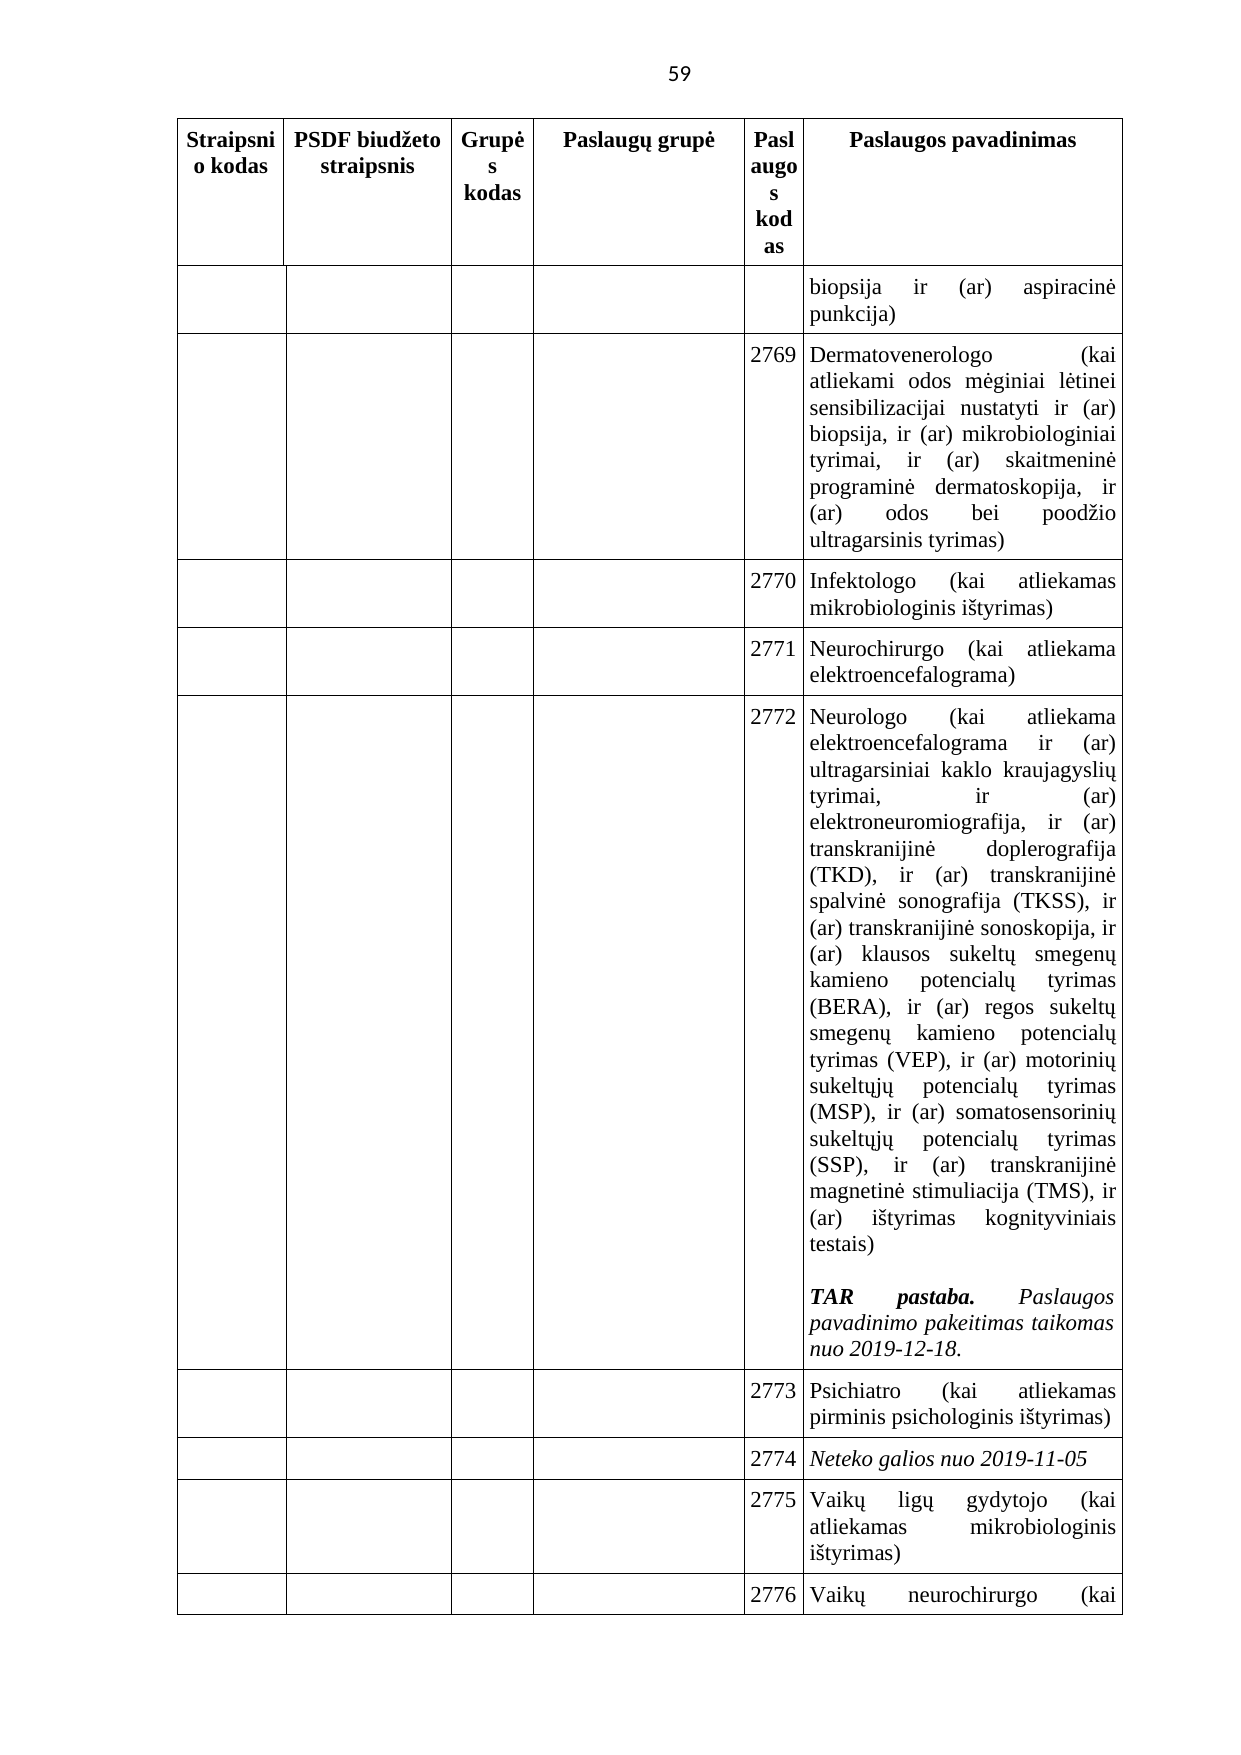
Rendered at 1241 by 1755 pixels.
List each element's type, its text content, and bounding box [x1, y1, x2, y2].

table_cell [178, 560, 286, 627]
table_header PSDF biudžeto straipsnis [284, 119, 451, 265]
table_cell Vaikų ligų gydytojo (kai atliekamas mikrobiologinis ištyrimas) [804, 1480, 1122, 1573]
table_cell [452, 1574, 533, 1614]
table_cell [534, 560, 744, 627]
table_header Paslaugos kodas [745, 119, 803, 265]
table_cell Infektologo (kai atliekamas mikrobiologinis ištyrimas) [804, 560, 1122, 627]
table_cell [452, 560, 533, 627]
table_cell Psichiatro (kai atliekamas pirminis psichologinis ištyrimas) [804, 1370, 1122, 1437]
table_cell [287, 266, 451, 333]
table_cell [452, 1480, 533, 1573]
table_cell [287, 334, 451, 559]
table_cell [287, 1480, 451, 1573]
table_cell 2771 [745, 628, 803, 695]
table_cell 2769 [745, 334, 803, 559]
table_cell [452, 266, 533, 333]
table_cell [534, 696, 744, 1369]
table_cell [534, 334, 744, 559]
table_cell [178, 334, 286, 559]
table_cell [287, 696, 451, 1369]
table_cell 2776 [745, 1574, 803, 1614]
table_header Paslaugų grupė [534, 119, 744, 265]
table_cell [287, 1438, 451, 1478]
table_cell 2774 [745, 1438, 803, 1478]
table_cell Neurologo (kai atliekama elektroencefalograma ir (ar) ultragarsiniai kaklo kraujagyslių tyrimai, ir (ar) elektroneuromiografija, ir (ar) transkranijinė doplerografija (TKD), ir (ar) transkranijinė spalvinė sonografija (TKSS), ir (ar) transkranijinė sonoskopija, ir (ar) klausos sukeltų smegenų kamieno potencialų tyrimas (BERA), ir (ar) regos sukeltų smegenų kamieno potencialų tyrimas (VEP), ir (ar) motorinių sukeltųjų potencialų tyrimas (MSP), ir (ar) somatosensorinių sukeltųjų potencialų tyrimas (SSP), ir (ar) transkranijinė magnetinė stimuliacija (TMS), ir (ar) ištyrimas kognityviniais testais) TAR pastaba. Paslaugos pavadinimo pakeitimas taikomas nuo 2019-12-18. [804, 696, 1122, 1369]
table_header Grupės kodas [452, 119, 533, 265]
table_cell [287, 628, 451, 695]
table_cell [287, 1574, 451, 1614]
table_cell [452, 1370, 533, 1437]
table_cell [178, 696, 286, 1369]
table_cell [178, 1480, 286, 1573]
table_cell 2775 [745, 1480, 803, 1573]
table_cell [178, 628, 286, 695]
table_cell [534, 1574, 744, 1614]
table_cell Neteko galios nuo 2019-11-05 [804, 1438, 1122, 1478]
table_cell [534, 1438, 744, 1478]
table_cell [534, 1370, 744, 1437]
table_cell [178, 1370, 286, 1437]
table_cell 2773 [745, 1370, 803, 1437]
table_cell [178, 1438, 286, 1478]
table_cell [178, 266, 286, 333]
table_cell [452, 1438, 533, 1478]
table_header Paslaugos pavadinimas [804, 119, 1122, 265]
table_cell [287, 1370, 451, 1437]
table_cell [452, 696, 533, 1369]
table_cell 2772 [745, 696, 803, 1369]
table_cell [452, 334, 533, 559]
table_cell Dermatovenerologo (kai atliekami odos mėginiai lėtinei sensibilizacijai nustatyti ir (ar) biopsija, ir (ar) mikrobiologiniai tyrimai, ir (ar) skaitmeninė programinė dermatoskopija, ir (ar) odos bei poodžio ultragarsinis tyrimas) [804, 334, 1122, 559]
table_cell [452, 628, 533, 695]
table_header Straipsnio kodas [178, 119, 283, 265]
table_cell Neurochirurgo (kai atliekama elektroencefalograma) [804, 628, 1122, 695]
table_cell 2770 [745, 560, 803, 627]
table_cell biopsija ir (ar) aspiracinė punkcija) [804, 266, 1122, 333]
table_cell [534, 628, 744, 695]
table_cell [287, 560, 451, 627]
table_cell [178, 1574, 286, 1614]
table_cell [534, 1480, 744, 1573]
table_cell Vaikų neurochirurgo (kai [804, 1574, 1122, 1614]
table_cell [745, 266, 803, 333]
table_cell [534, 266, 744, 333]
